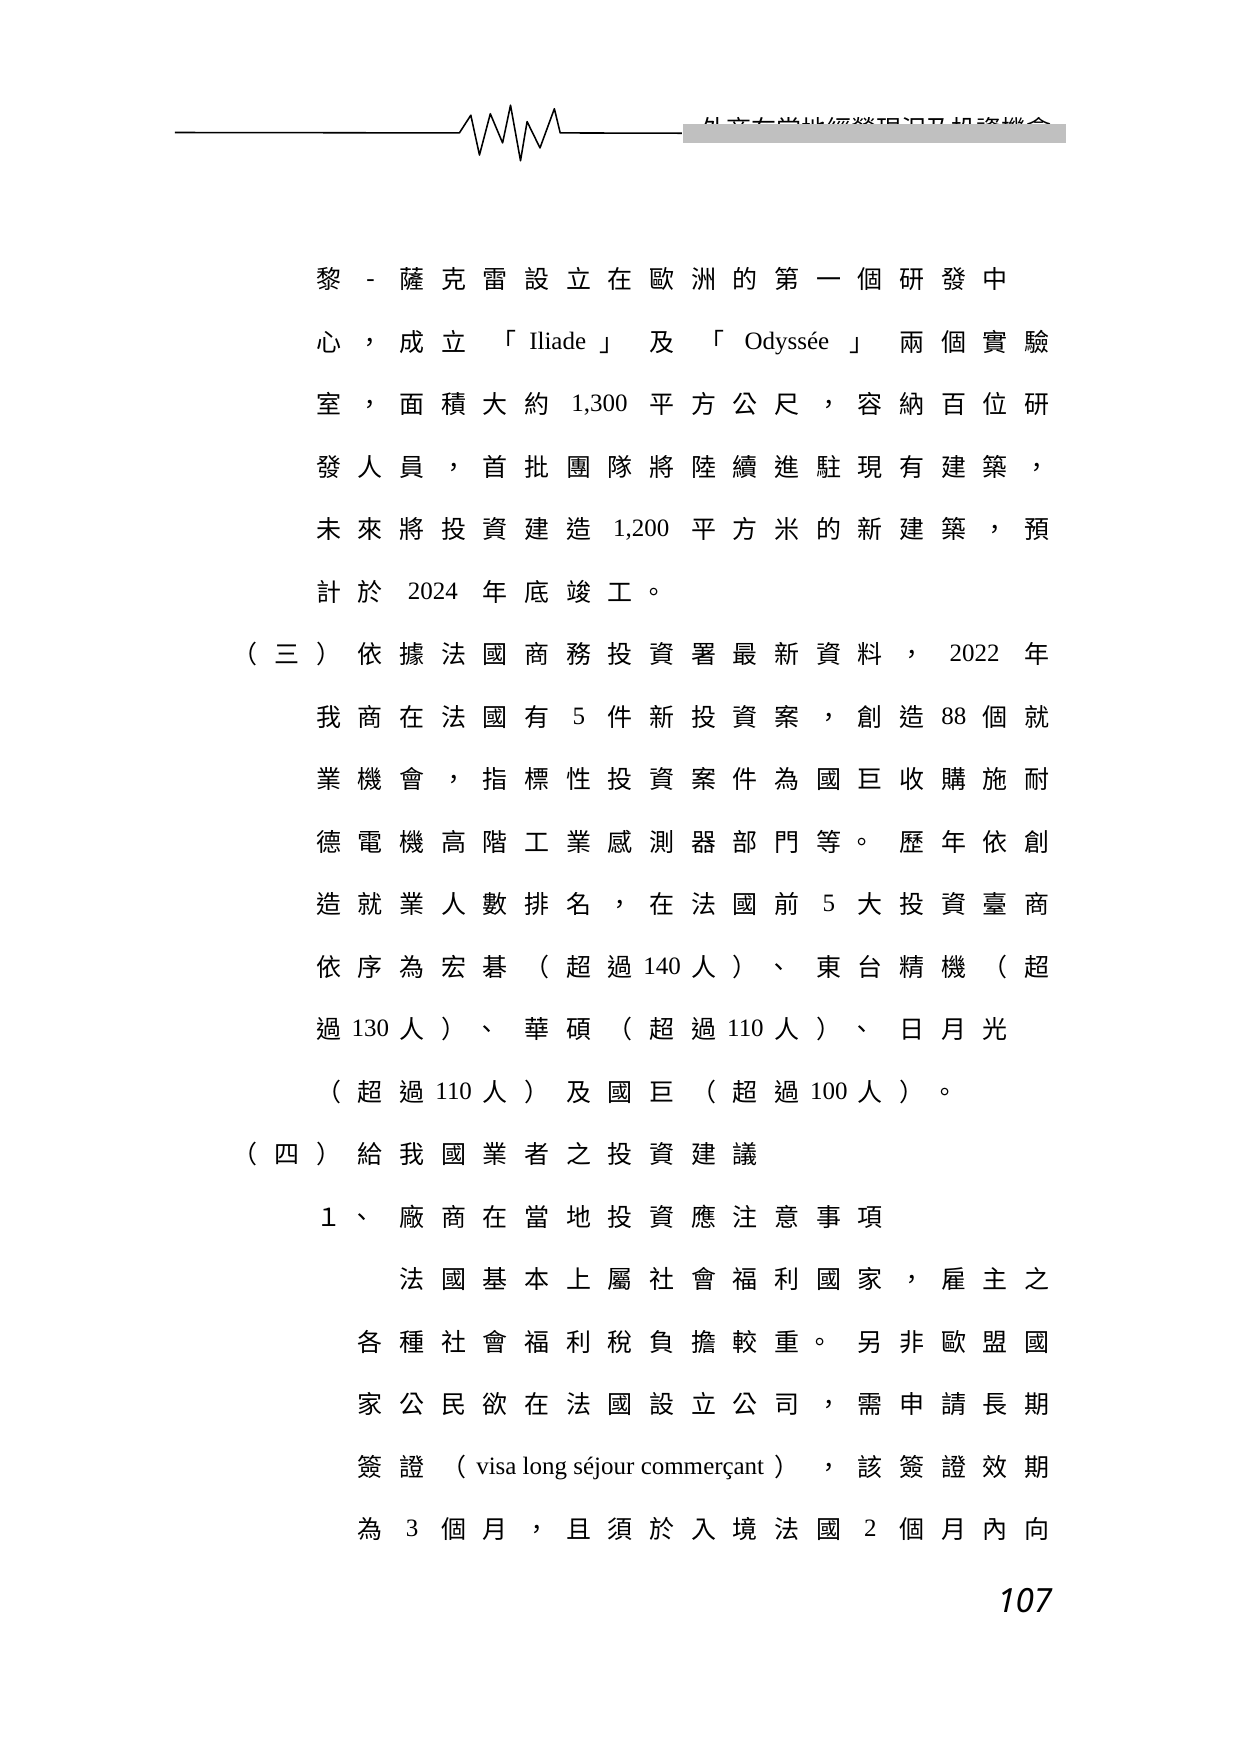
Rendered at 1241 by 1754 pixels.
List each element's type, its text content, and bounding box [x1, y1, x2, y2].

text １、廠商在當地投資應注意事項 [281, 1174, 1058, 1236]
text 黎-薩克雷設立在歐洲的第一個研發中心，成立「Iliade」及「Odyssée」兩個實驗室，面積大約1,300平方公尺，容納百位研發人員，首批團隊將陸續進駐現有建築，未來將投資建造1,200平方米的新建築，預計於2024年底竣工。 [207, 236, 1058, 611]
text （四）給我國業者之投資建議 [207, 1111, 1058, 1174]
text 法國基本上屬社會福利國家，雇主之各種社會福利稅負擔較重。另非歐盟國家公民欲在法國設立公司，需申請長期簽證（visa long séjour commerçant），該簽證效期為3個月，且須於入境法國2個月內向 [330, 1236, 1058, 1549]
text （三）依據法國商務投資署最新資料，2022年我商在法國有5件新投資案，創造88個就業機會，指標性投資案件為國巨收購施耐德電機高階工業感測器部門等。歷年依創造就業人數排名，在法國前5大投資臺商依序為宏碁（超過140人）、東台精機（超過130人）、華碩（超過110人）、日月光（超過110人）及國巨（超過100人）。 [207, 611, 1058, 1111]
